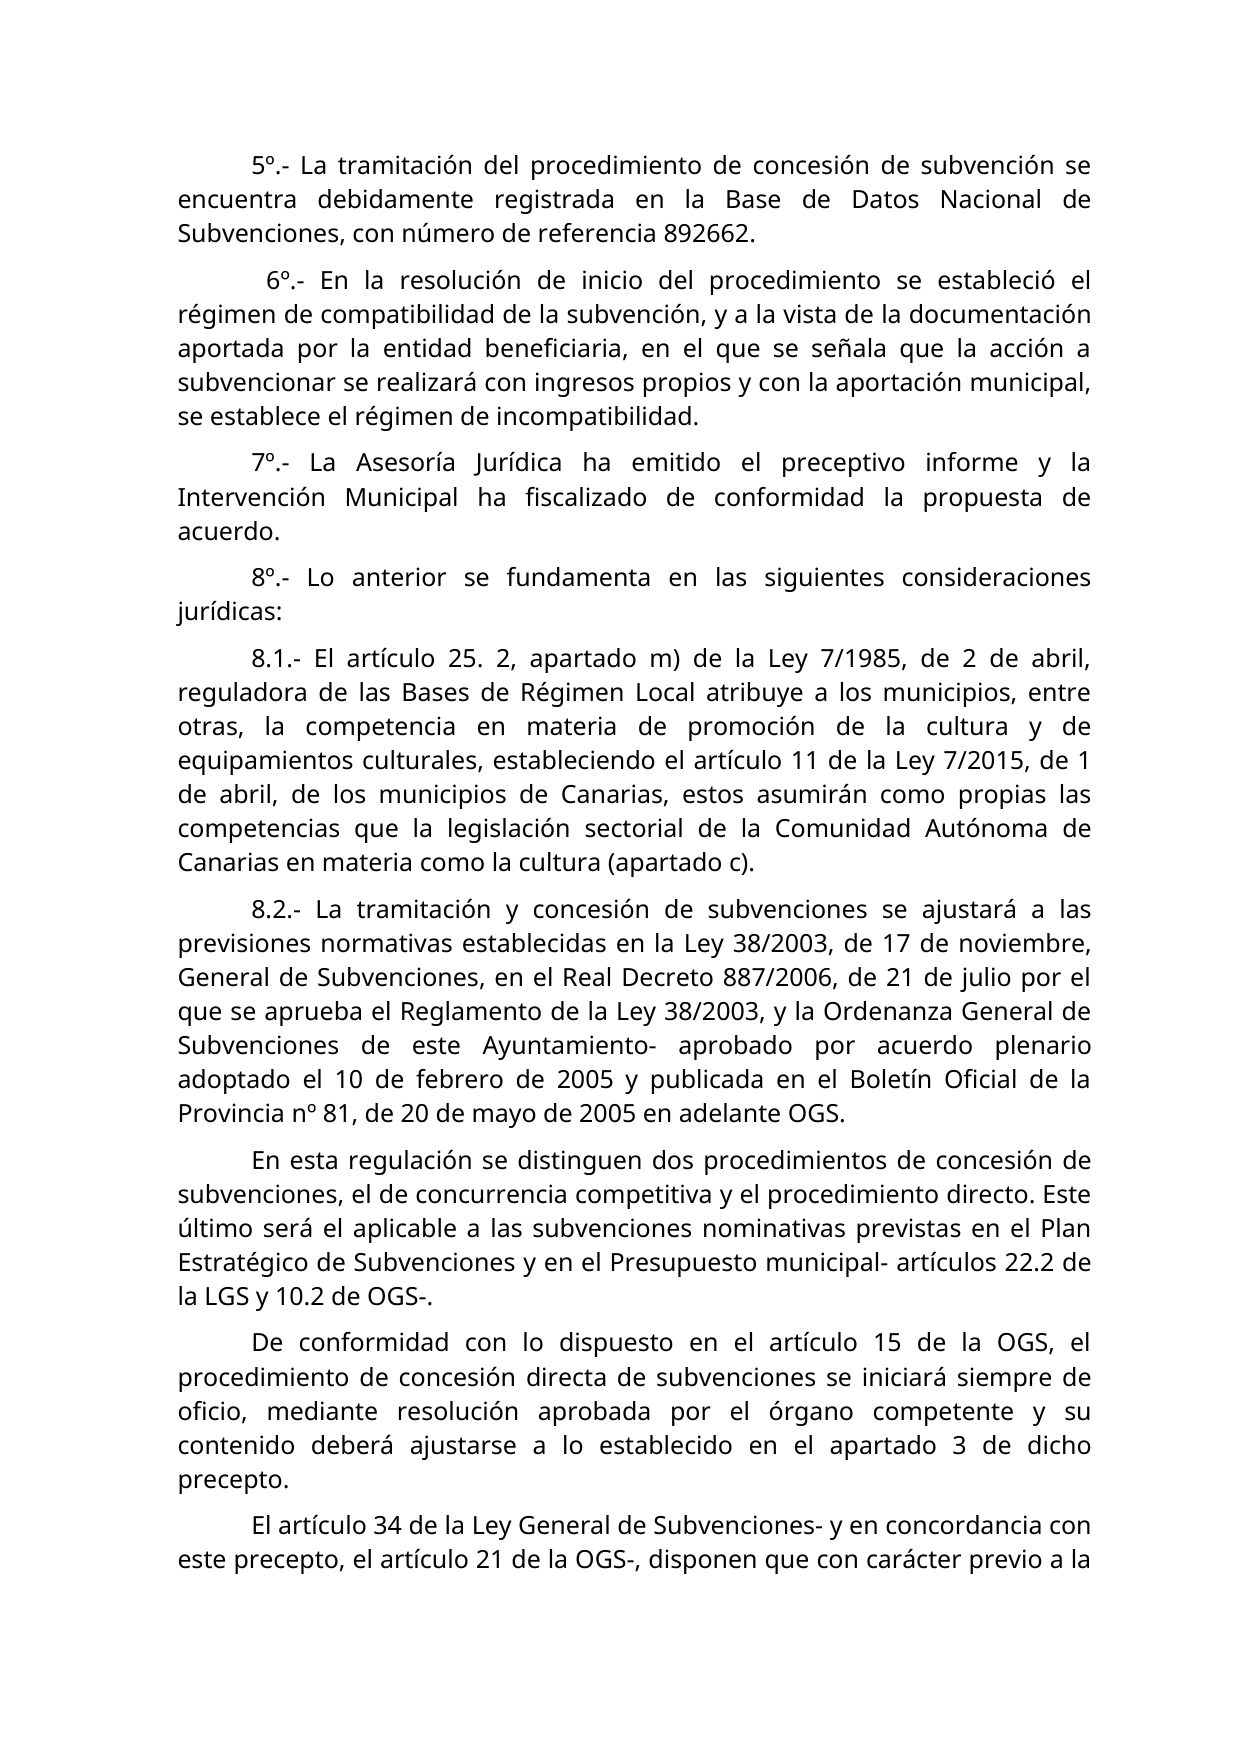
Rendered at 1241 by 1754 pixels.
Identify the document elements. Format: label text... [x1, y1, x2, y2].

text 8º.- Lo anterior se fundamenta en las siguientes consideraciones jurídicas: [177, 560, 1093, 628]
text El artículo 34 de la Ley General de Subvenciones- y en concordancia con este precepto, el artículo 21 de la OGS-, disponen que con carácter previo a la [177, 1508, 1093, 1576]
text De conformidad con lo dispuesto en el artículo 15 de la OGS, el procedimiento de concesión directa de subvenciones se iniciará siempre de oficio, mediante resolución aprobada por el órgano competente y su contenido deberá ajustarse a lo establecido en el apartado 3 de dicho precepto. [177, 1325, 1093, 1495]
text En esta regulación se distinguen dos procedimientos de concesión de subvenciones, el de concurrencia competitiva y el procedimiento directo. Este último será el aplicable a las subvenciones nominativas previstas en el Plan Estratégico de Subvenciones y en el Presupuesto municipal- artículos 22.2 de la LGS y 10.2 de OGS-. [177, 1142, 1093, 1313]
text 8.1.- El artículo 25. 2, apartado m) de la Ley 7/1985, de 2 de abril, reguladora de las Bases de Régimen Local atribuye a los municipios, entre otras, la competencia en materia de promoción de la cultura y de equipamientos culturales, estableciendo el artículo 11 de la Ley 7/2015, de 1 de abril, de los municipios de Canarias, estos asumirán como propias las competencias que la legislación sectorial de la Comunidad Autónoma de Canarias en materia como la cultura (apartado c). [177, 640, 1093, 879]
text 7º.- La Asesoría Jurídica ha emitido el preceptivo informe y la Intervención Municipal ha fiscalizado de conformidad la propuesta de acuerdo. [177, 445, 1093, 547]
text 6º.- En la resolución de inicio del procedimiento se estableció el régimen de compatibilidad de la subvención, y a la vista de la documentación aportada por la entidad beneficiaria, en el que se señala que la acción a subvencionar se realizará con ingresos propios y con la aportación municipal, se establece el régimen de incompatibilidad. [177, 262, 1093, 433]
text 5º.- La tramitación del procedimiento de concesión de subvención se encuentra debidamente registrada en la Base de Datos Nacional de Subvenciones, con número de referencia 892662. [177, 148, 1093, 250]
text 8.2.- La tramitación y concesión de subvenciones se ajustará a las previsiones normativas establecidas en la Ley 38/2003, de 17 de noviembre, General de Subvenciones, en el Real Decreto 887/2006, de 21 de julio por el que se aprueba el Reglamento de la Ley 38/2003, y la Ordenanza General de Subvenciones de este Ayuntamiento- aprobado por acuerdo plenario adoptado el 10 de febrero de 2005 y publicada en el Boletín Oficial de la Provincia nº 81, de 20 de mayo de 2005 en adelante OGS. [177, 891, 1093, 1130]
